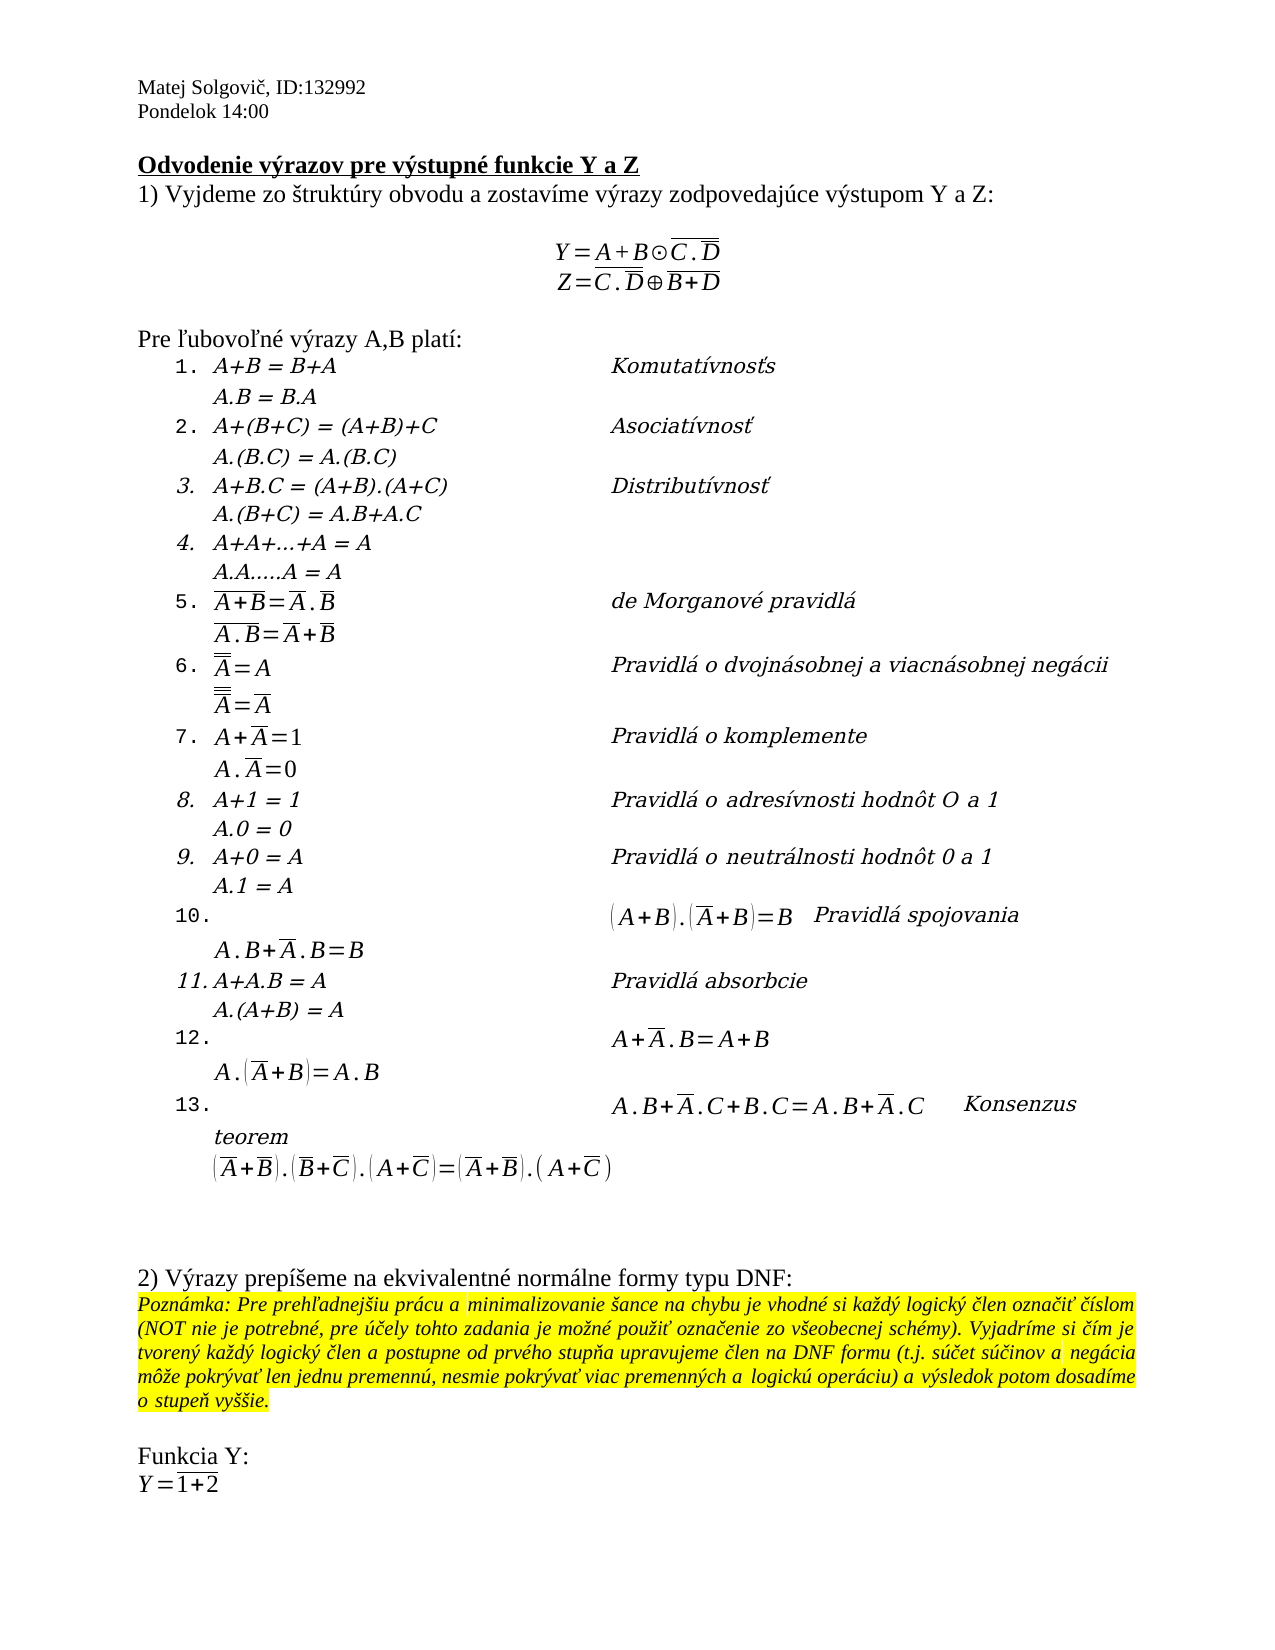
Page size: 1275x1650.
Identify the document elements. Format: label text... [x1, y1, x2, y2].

list Pravidlá o komplemente [175, 722, 1138, 751]
list A+0 = A Pravidlá o neutrálnosti hodnôt 0 a 1 [175, 844, 1138, 869]
list Pravidlá o dvojnásobnej a viacnásobnej negácii [175, 652, 1138, 682]
text A.0 = 0 [212, 815, 1138, 840]
text 2) Výrazy prepíšeme na ekvivalentné normálne formy typu DNF: [137, 1263, 1138, 1292]
text Odvodenie výrazov pre výstupné funkcie Y a Z [137, 150, 1138, 179]
text A.1 = A [212, 873, 1138, 898]
list A+A.B = A Pravidlá absorbcie [175, 968, 1138, 993]
list Konsenzus teorem [175, 1091, 1138, 1149]
text A.(B+C) = A.B+A.C [212, 501, 1138, 526]
list A+A+…+A = A [175, 530, 1138, 555]
list Pravidlá spojovania [175, 902, 1138, 932]
list A+B = B+A Komutatívnosťs [175, 353, 1138, 380]
text A.(B.C) = A.(B.C) [212, 444, 1138, 469]
list de Morganové pravidlá [175, 587, 1138, 616]
list A+B.C = (A+B).(A+C) Distributívnosť [175, 472, 1138, 497]
text A.A.….A = A [212, 559, 1138, 584]
text A.(A+B) = A [212, 997, 1138, 1022]
list A+1 = 1 Pravidlá o adresívnosti hodnôt O a 1 [175, 787, 1138, 812]
text Poznámka: Pre prehľadnejšiu prácu a minimalizovanie šance na chybu je vhodné si každý logický člen označiť číslom (NOT nie je potrebné, pre účely tohto zadania je možné použiť označenie zo všeobecnej schémy). Vyjadríme si čím je tvorený každý logický člen a postupne od prvého stupňa upravujeme člen na DNF formu (t.j. súčet súčinov a negácia môže pokrývať len jednu premennú, nesmie pokrývať viac premenných a logickú operáciu) a výsledok potom dosadíme o stupeň vyššie. [137, 1292, 1138, 1412]
list A+(B+C) = (A+B)+C Asociatívnosť [175, 413, 1138, 440]
text A.B = B.A [212, 384, 1138, 409]
text Pre ľubovoľné výrazy A,B platí: [137, 324, 1138, 353]
text 1) Vyjdeme zo štruktúry obvodu a zostavíme výrazy zodpovedajúce výstupom Y a Z: [137, 179, 1138, 207]
text Funkcia Y: [137, 1441, 1138, 1470]
